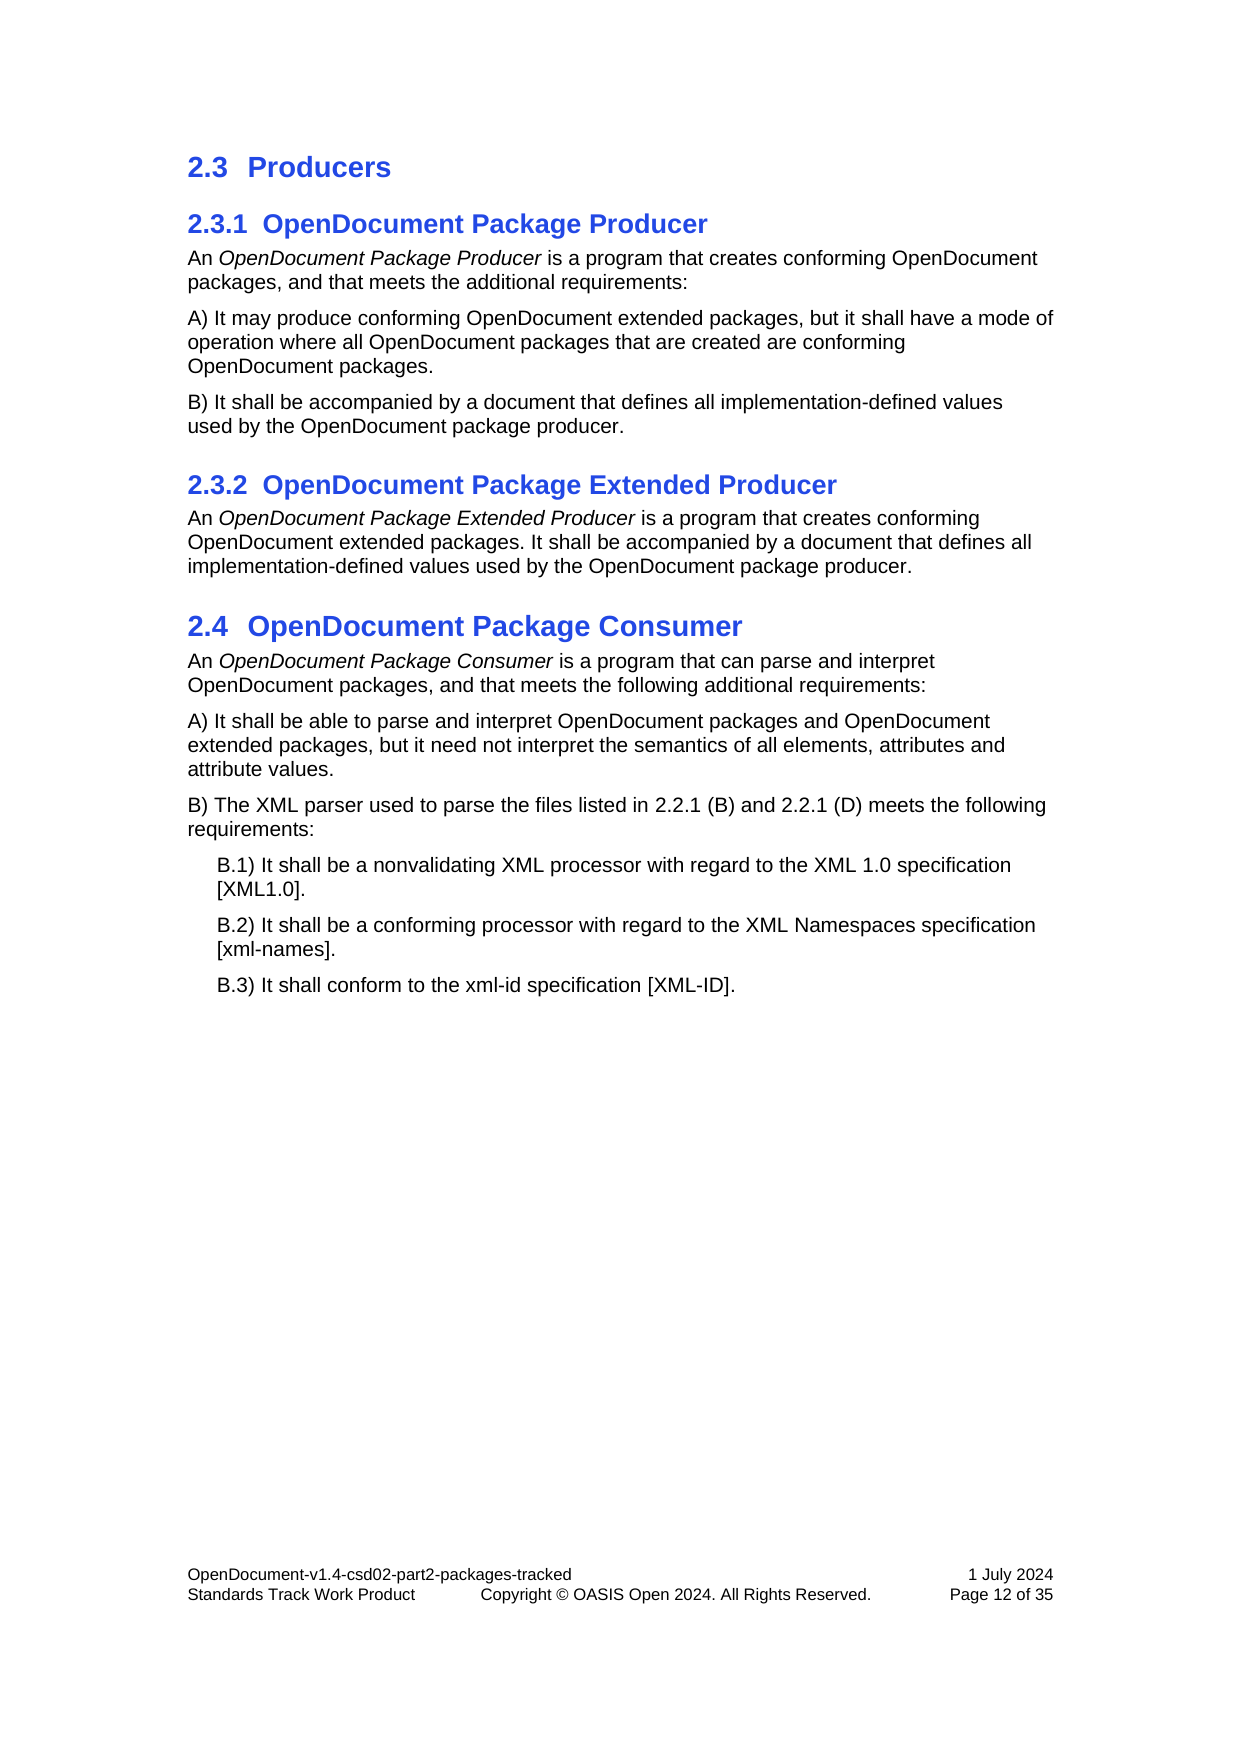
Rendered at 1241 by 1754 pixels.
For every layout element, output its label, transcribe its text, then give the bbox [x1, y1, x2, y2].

list It shall be a conforming processor with regard to the XML Namespaces specification [xml-names]. [187, 912, 1053, 960]
list It shall be accompanied by a document that defines all implementation-defined values used by the OpenDocument package producer. [187, 390, 1053, 438]
text An OpenDocument Package Producer is a program that creates conforming OpenDocument packages, and that meets the additional requirements: [187, 246, 1053, 294]
list It shall be a nonvalidating XML processor with regard to the XML 1.0 specification [XML1.0]. [187, 852, 1053, 900]
subtitle Producers [187, 150, 1053, 183]
text An OpenDocument Package Extended Producer is a program that creates conforming OpenDocument extended packages. It shall be accompanied by a document that defines all implementation-defined values used by the OpenDocument package producer. [187, 506, 1053, 578]
list The XML parser used to parse the files listed in 2.2.1 (B) and 2.2.1 (D) meets the following requirements: [187, 792, 1053, 840]
subtitle OpenDocument Package Consumer [187, 609, 1053, 642]
list It may produce conforming OpenDocument extended packages, but it shall have a mode of operation where all OpenDocument packages that are created are conforming OpenDocument packages. [187, 306, 1053, 378]
subtitle OpenDocument Package Extended Producer [187, 469, 1053, 500]
subtitle OpenDocument Package Producer [187, 208, 1053, 240]
list It shall be able to parse and interpret OpenDocument packages and OpenDocument extended packages, but it need not interpret the semantics of all elements, attributes and attribute values. [187, 708, 1053, 780]
text An OpenDocument Package Consumer is a program that can parse and interpret OpenDocument packages, and that meets the following additional requirements: [187, 648, 1053, 696]
list It shall conform to the xml-id specification [XML-ID]. [187, 972, 1053, 996]
